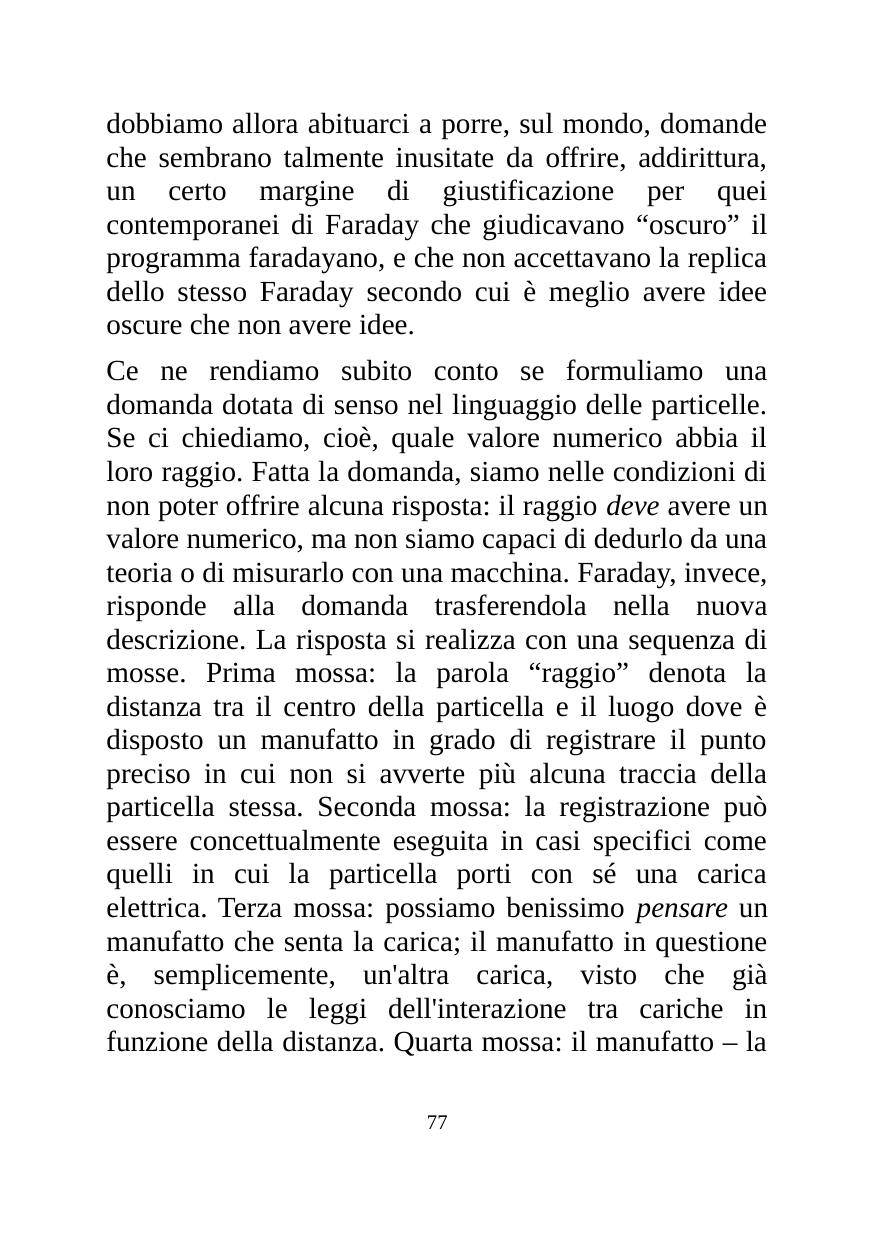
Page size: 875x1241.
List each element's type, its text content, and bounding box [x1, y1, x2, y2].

text Ce ne rendiamo subito conto se formuliamo una domanda dotata di senso nel linguaggio delle particelle. Se ci chiediamo, cioè, quale valore numerico abbia il loro raggio. Fatta la domanda, siamo nelle condizioni di non poter offrire alcuna risposta: il raggio deve avere un valore numerico, ma non siamo capaci di dedurlo da una teoria o di misurarlo con una macchina. Faraday, invece, risponde alla domanda trasferendola nella nuova descrizione. La risposta si realizza con una sequenza di mosse. Prima mossa: la parola “raggio” denota la distanza tra il centro della particella e il luogo dove è disposto un manufatto in grado di registrare il punto preciso in cui non si avverte più alcuna traccia della particella stessa. Seconda mossa: la registrazione può essere concettualmente eseguita in casi specifici come quelli in cui la particella porti con sé una carica elettrica. Terza mossa: possiamo benissimo pensare un manufatto che senta la carica; il manufatto in questione è, semplicemente, un'altra carica, visto che già conosciamo le leggi dell'interazione tra cariche in funzione della distanza. Quarta mossa: il manufatto – la [106, 353, 768, 1058]
text dobbiamo allora abituarci a porre, sul mondo, domande che sembrano talmente inusitate da offrire, addirittura, un certo margine di giustificazione per quei contemporanei di Faraday che giudicavano “oscuro” il programma faradayano, e che non accettavano la replica dello stesso Faraday secondo cui è meglio avere idee oscure che non avere idee. [106, 106, 768, 341]
